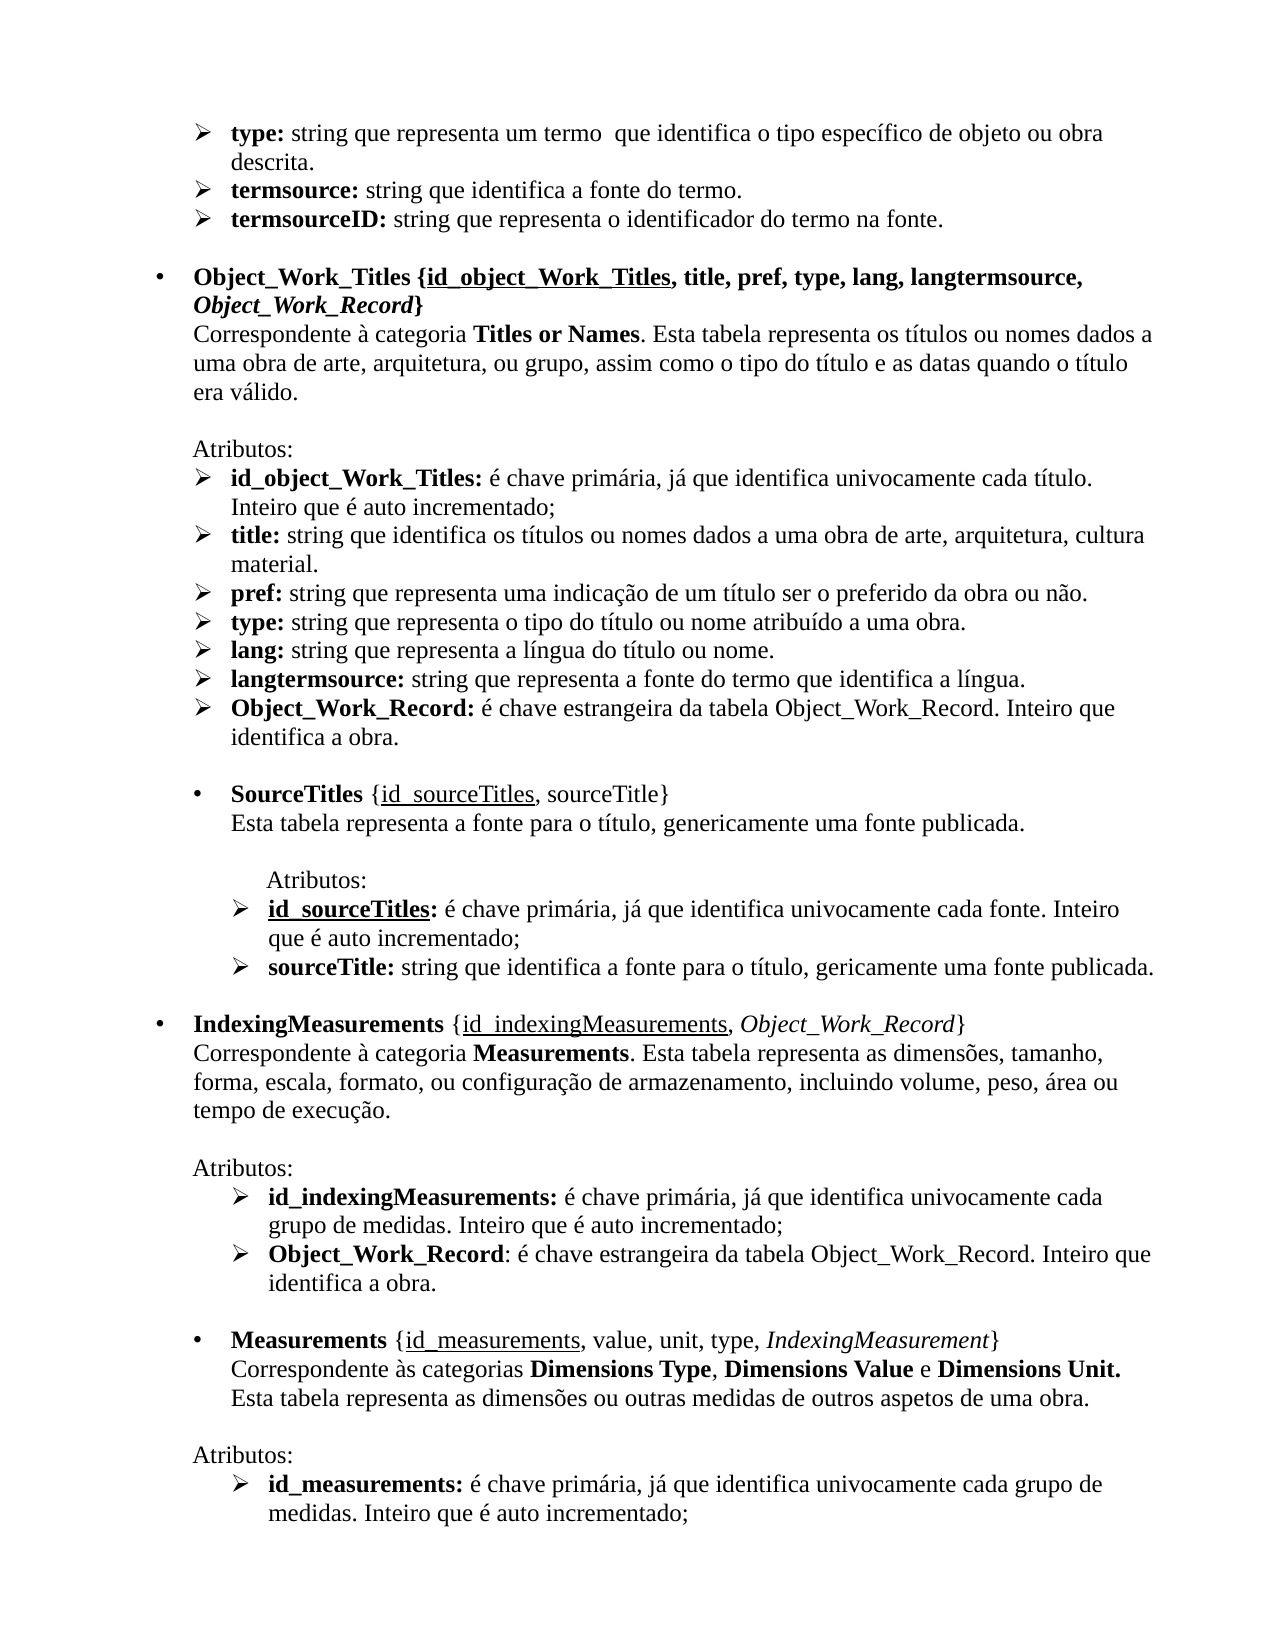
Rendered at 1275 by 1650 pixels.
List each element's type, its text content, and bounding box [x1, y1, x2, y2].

list termsourceID: string que representa o identificador do termo na fonte. [193, 204, 1157, 233]
list SourceTitles {id_sourceTitles, sourceTitle} [193, 779, 1157, 808]
list id_indexingMeasurements: é chave primária, já que identifica univocamente cada grupo de medidas. Inteiro que é auto incrementado; [231, 1182, 1157, 1239]
list Correspondente à categoria Titles or Names. Esta tabela representa os títulos ou nomes dados a uma obra de arte, arquitetura, ou grupo, assim como o tipo do título e as datas quando o título era válido. [156, 319, 1157, 406]
list Correspondente à categoria Measurements. Esta tabela representa as dimensões, tamanho, forma, escala, formato, ou configuração de armazenamento, incluindo volume, peso, área ou tempo de execução. [156, 1038, 1157, 1124]
list id_sourceTitles: é chave primária, já que identifica univocamente cada fonte. Inteiro que é auto incrementado; [231, 894, 1157, 952]
text Atributos: [118, 1153, 1157, 1182]
list id_measurements: é chave primária, já que identifica univocamente cada grupo de medidas. Inteiro que é auto incrementado; [231, 1469, 1157, 1527]
text Atributos: [118, 1441, 1157, 1469]
list id_object_Work_Titles: é chave primária, já que identifica univocamente cada título. Inteiro que é auto incrementado; [193, 463, 1157, 521]
list termsource: string que identifica a fonte do termo. [193, 176, 1157, 204]
list Measurements {id_measurements, value, unit, type, IndexingMeasurement} [193, 1326, 1157, 1354]
list Esta tabela representa a fonte para o título, genericamente uma fonte publicada. [193, 808, 1157, 837]
list Object_Work_Record: é chave estrangeira da tabela Object_Work_Record. Inteiro que identifica a obra. [193, 693, 1157, 751]
list type: string que representa o tipo do título ou nome atribuído a uma obra. [193, 607, 1157, 636]
list type: string que representa um termo que identifica o tipo específico de objeto ou obra descrita. [193, 118, 1157, 176]
text Atributos: [118, 866, 1157, 894]
list Correspondente às categorias Dimensions Type, Dimensions Value e Dimensions Unit. Esta tabela representa as dimensões ou outras medidas de outros aspetos de uma obra. [193, 1354, 1157, 1412]
text Atributos: [118, 434, 1157, 463]
list sourceTitle: string que identifica a fonte para o título, gericamente uma fonte publicada. [231, 952, 1157, 981]
list lang: string que representa a língua do título ou nome. [193, 636, 1157, 664]
list langtermsource: string que representa a fonte do termo que identifica a língua. [193, 664, 1157, 693]
list pref: string que representa uma indicação de um título ser o preferido da obra ou não. [193, 578, 1157, 607]
list Object_Work_Record: é chave estrangeira da tabela Object_Work_Record. Inteiro que identifica a obra. [231, 1239, 1157, 1297]
list title: string que identifica os títulos ou nomes dados a uma obra de arte, arquitetura, cultura material. [193, 521, 1157, 578]
list Object_Work_Titles {id_object_Work_Titles, title, pref, type, lang, langtermsource, Object_Work_Record} [156, 262, 1157, 319]
list IndexingMeasurements {id_indexingMeasurements, Object_Work_Record} [156, 1009, 1157, 1038]
